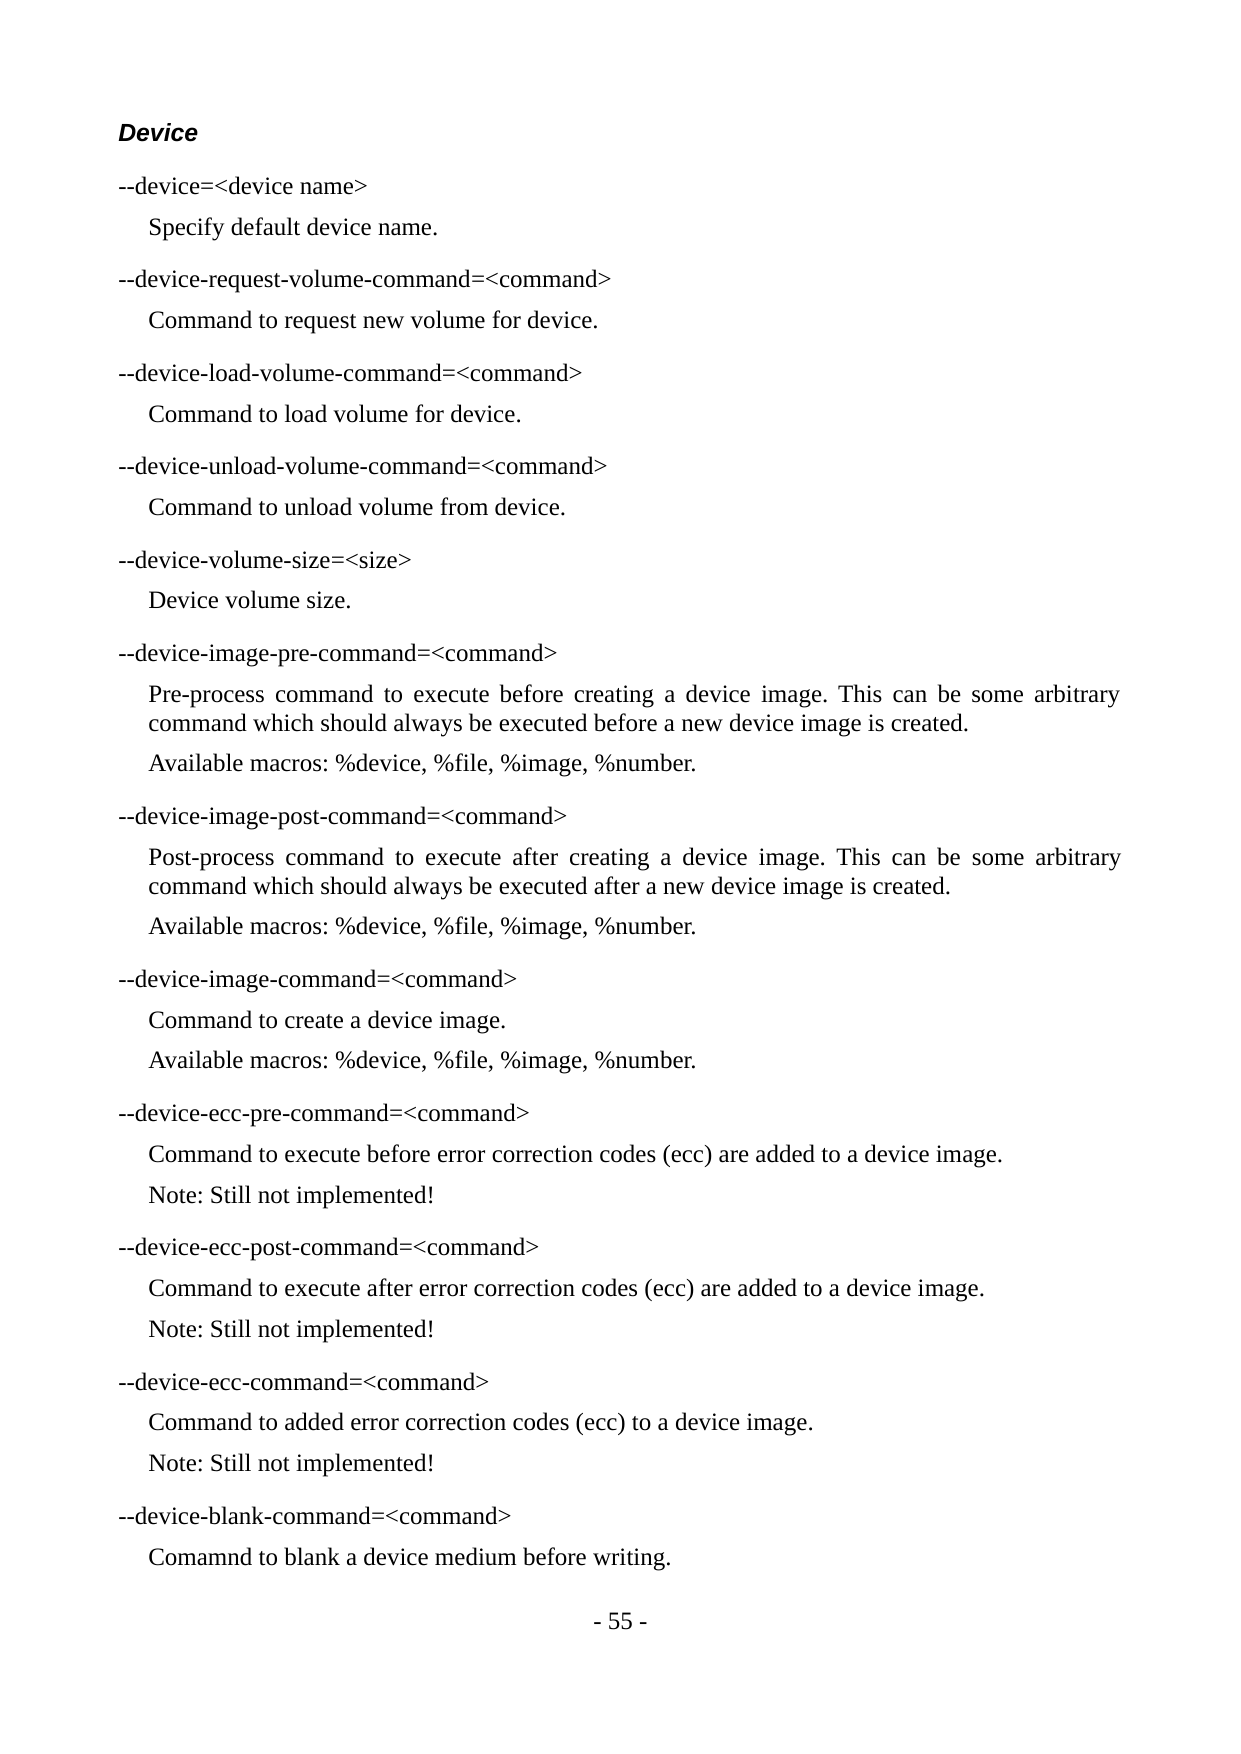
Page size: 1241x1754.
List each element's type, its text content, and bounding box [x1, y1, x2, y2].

title --device-image-post-command=<command> [118, 801, 1122, 830]
text Available macros: %device, %file, %image, %number. [148, 1046, 1122, 1074]
text Note: Still not implemented! [148, 1314, 1122, 1343]
text Comamnd to blank a device medium before writing. [148, 1542, 1122, 1570]
title --device-request-volume-command=<command> [118, 264, 1122, 293]
text Command to load volume for device. [148, 399, 1122, 427]
title --device-image-command=<command> [118, 964, 1122, 993]
text Command to execute before error correction codes (ecc) are added to a device image. [148, 1139, 1122, 1168]
text Command to execute after error correction codes (ecc) are added to a device image. [148, 1273, 1122, 1302]
subtitle Device [118, 118, 1122, 147]
title --device-volume-size=<size> [118, 545, 1122, 574]
title --device-ecc-pre-command=<command> [118, 1098, 1122, 1127]
text Command to added error correction codes (ecc) to a device image. [148, 1407, 1122, 1436]
title --device-ecc-post-command=<command> [118, 1232, 1122, 1261]
text Specify default device name. [148, 212, 1122, 241]
text Available macros: %device, %file, %image, %number. [148, 911, 1122, 940]
text Available macros: %device, %file, %image, %number. [148, 748, 1122, 777]
text Pre-process command to execute before creating a device image. This can be some arbitrary command which should always be executed before a new device image is created. [148, 679, 1122, 737]
title --device-ecc-command=<command> [118, 1367, 1122, 1395]
title --device=<device name> [118, 171, 1122, 200]
text Command to create a device image. [148, 1005, 1122, 1034]
text Note: Still not implemented! [148, 1448, 1122, 1477]
text Device volume size. [148, 586, 1122, 614]
title --device-load-volume-command=<command> [118, 358, 1122, 387]
text Note: Still not implemented! [148, 1180, 1122, 1208]
title --device-blank-command=<command> [118, 1501, 1122, 1529]
text Command to request new volume for device. [148, 305, 1122, 334]
title --device-image-pre-command=<command> [118, 638, 1122, 667]
text Command to unload volume from device. [148, 492, 1122, 521]
title --device-unload-volume-command=<command> [118, 451, 1122, 480]
text Post-process command to execute after creating a device image. This can be some arbitrary command which should always be executed after a new device image is created. [148, 842, 1122, 899]
